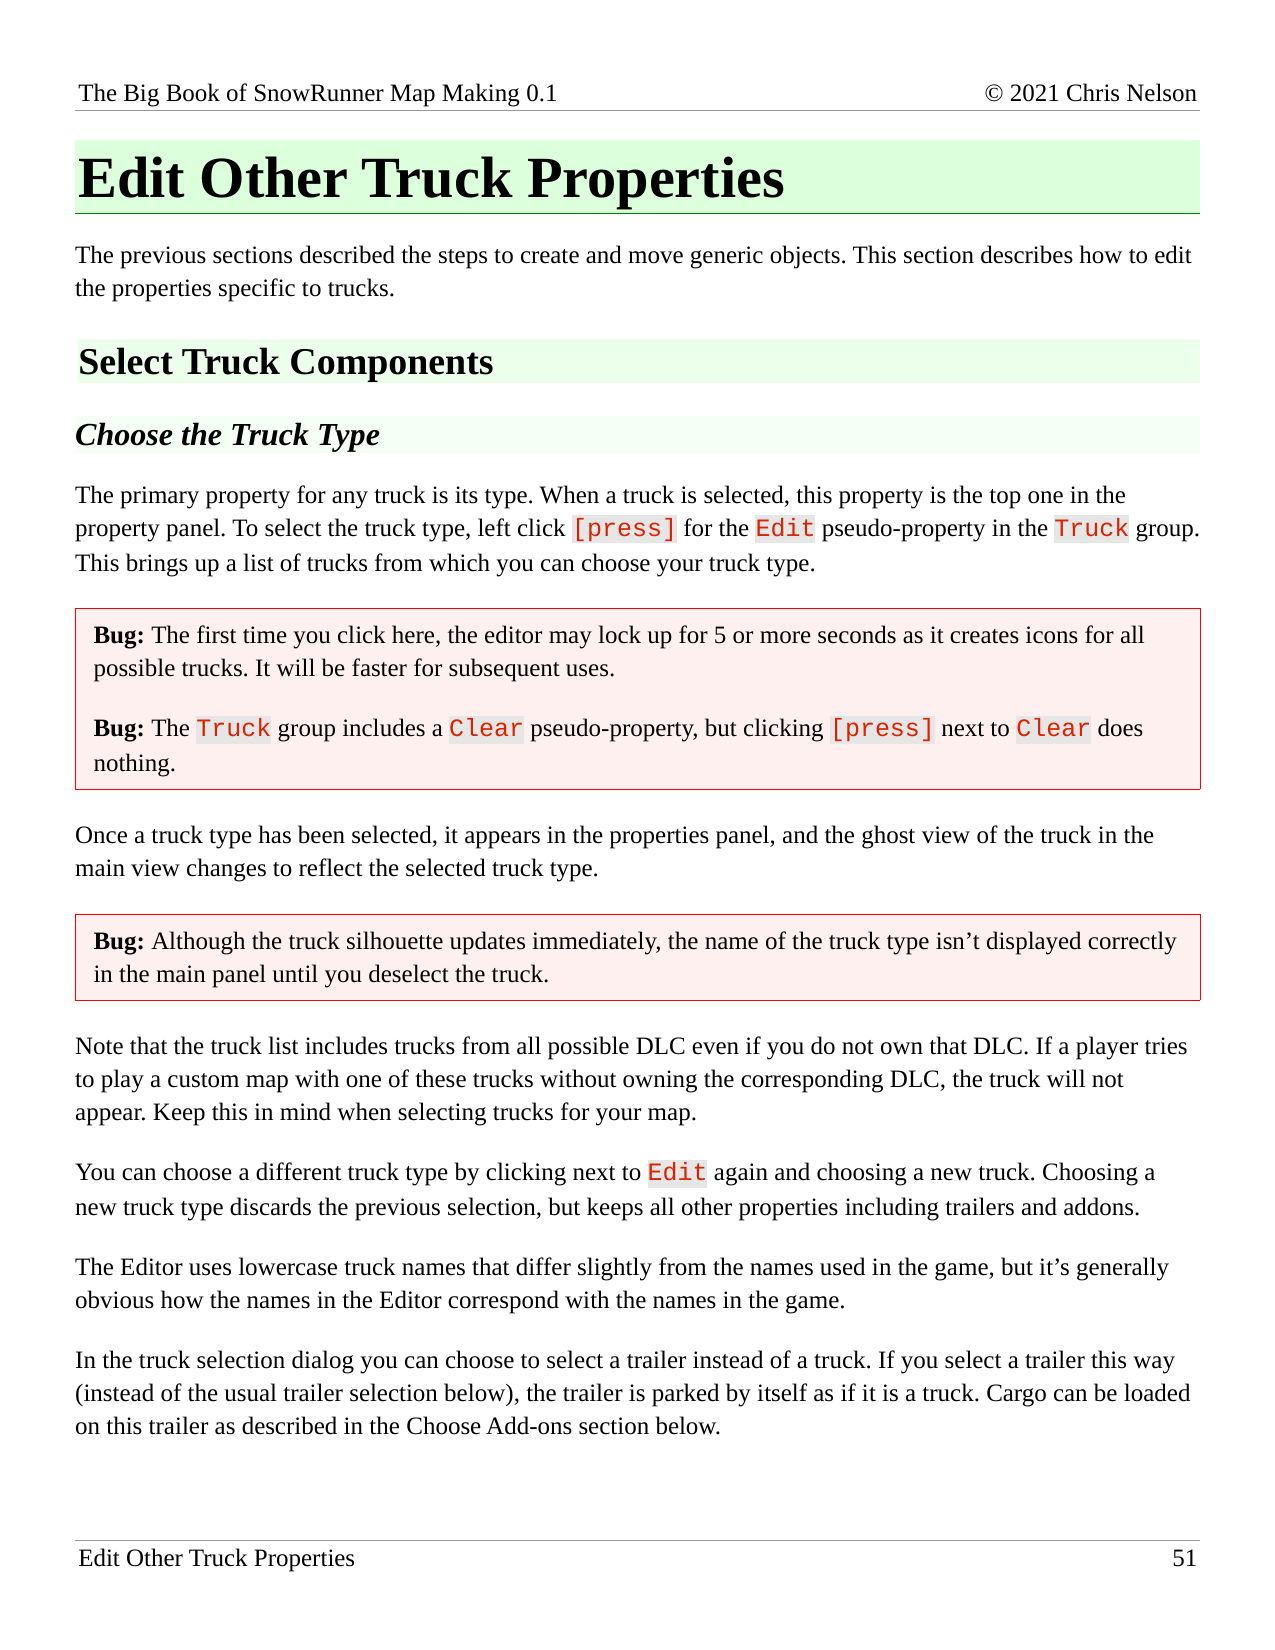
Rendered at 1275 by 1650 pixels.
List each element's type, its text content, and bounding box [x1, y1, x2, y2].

text Once a truck type has been selected, it appears in the properties panel, and the ghost view of the truck in the main view changes to reflect the selected truck type. [75, 821, 1200, 882]
text Note that the truck list includes trucks from all possible DLC even if you do not own that DLC. If a player tries to play a custom map with one of these trucks without owning the corresponding DLC, the truck will not appear. Keep this in mind when selecting trucks for your map. [75, 1031, 1200, 1126]
text The Editor uses lowercase truck names that differ slightly from the names used in the game, but it’s generally obvious how the names in the Editor correspond with the names in the game. [75, 1252, 1200, 1314]
list The first time you click here, the editor may lock up for 5 or more seconds as it creates icons for all possible trucks. It will be faster for subsequent uses. [76, 609, 1200, 682]
text In the truck selection dialog you can choose to select a trailer instead of a truck. If you select a trailer this way (instead of the usual trailer selection below), the trailer is parked by itself as if it is a truck. Cargo can be loaded on this trailer as described in the Choose Add-ons section below. [75, 1345, 1200, 1440]
subtitle Select Truck Components [78, 339, 1200, 383]
subtitle Edit Other Truck Properties [75, 140, 1200, 213]
list The Truck group includes a Clear pseudo-property, but clicking [press] next to Clear does nothing. [76, 701, 1200, 789]
text The primary property for any truck is its type. When a truck is selected, this property is the top one in the property panel. To select the truck type, left click [press] for the Edit pseudo-property in the Truck group. This brings up a list of trucks from which you can choose your truck type. [75, 480, 1200, 577]
text You can choose a different truck type by clicking next to Edit again and choosing a new truck. Choosing a new truck type discards the previous selection, but keeps all other properties including trailers and addons. [75, 1157, 1200, 1221]
list Although the truck silhouette updates immediately, the name of the truck type isn’t displayed correctly in the main panel until you deselect the truck. [76, 915, 1200, 1000]
text The previous sections described the steps to create and move generic objects. This section describes how to edit the properties specific to trucks. [75, 240, 1200, 302]
subtitle Choose the Truck Type [75, 416, 1200, 453]
